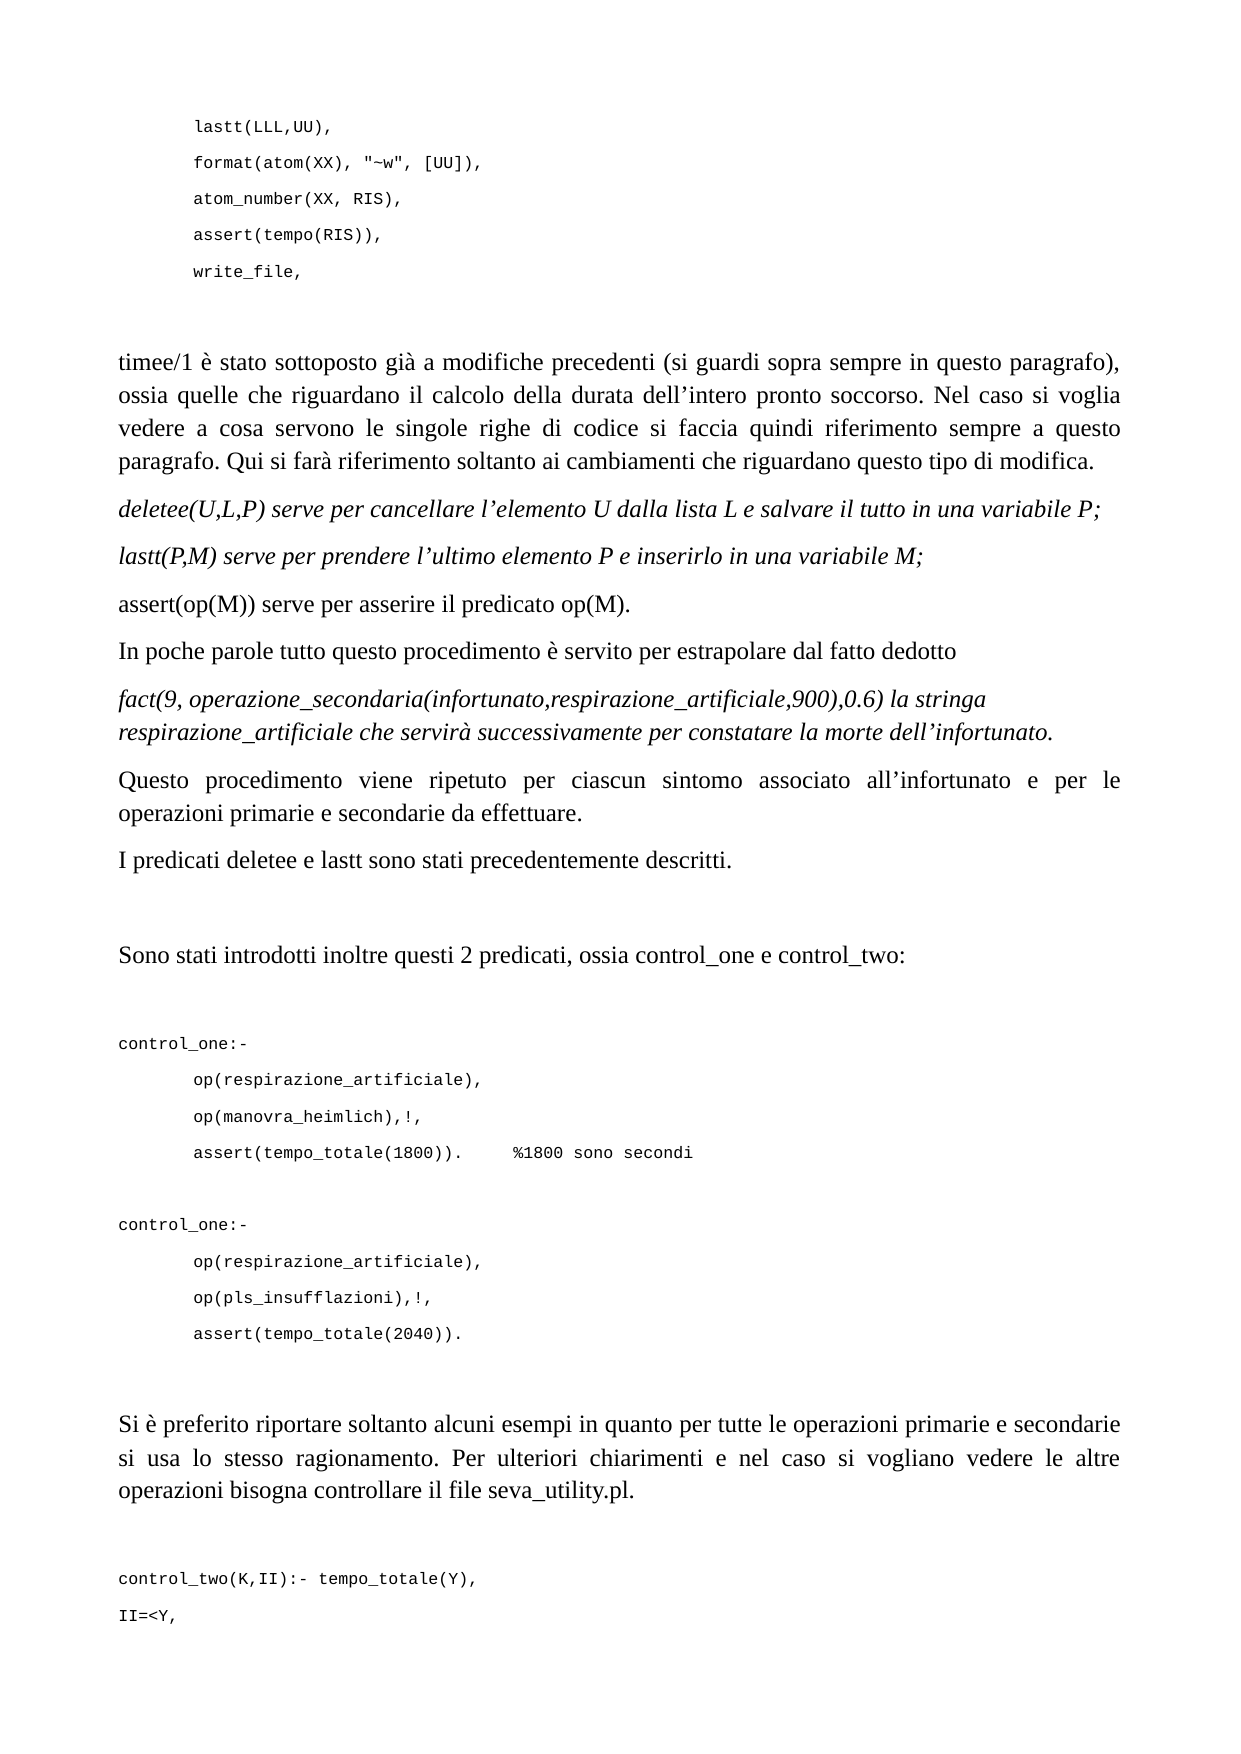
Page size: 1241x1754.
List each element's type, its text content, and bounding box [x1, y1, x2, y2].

text Questo procedimento viene ripetuto per ciascun sintomo associato all’infortunato e per le operazioni primarie e secondarie da effettuare. [118, 765, 1122, 826]
text control_one:- [118, 1217, 1122, 1236]
text op(pls_insufflazioni),!, [118, 1289, 1122, 1308]
text In poche parole tutto questo procedimento è servito per estrapolare dal fatto dedotto [118, 636, 1122, 665]
text fact(9, operazione_secondaria(infortunato,respirazione_artificiale,900),0.6) la stringa respirazione_artificiale che servirà successivamente per constatare la morte dell’infortunato. [118, 684, 1122, 746]
text control_one:- [118, 1036, 1122, 1054]
text atom_number(XX, RIS), [118, 191, 1122, 209]
text assert(tempo(RIS)), [118, 227, 1122, 246]
text assert(op(M)) serve per asserire il predicato op(M). [118, 589, 1122, 618]
text assert(tempo_totale(1800)). %1800 sono secondi [118, 1144, 1122, 1163]
text timee/1 è stato sottoposto già a modifiche precedenti (si guardi sopra sempre in questo paragrafo), ossia quelle che riguardano il calcolo della durata dell’intero pronto soccorso. Nel caso si voglia vedere a cosa servono le singole righe di codice si faccia quindi riferimento sempre a questo paragrafo. Qui si farà riferimento soltanto ai cambiamenti che riguardano questo tipo di modifica. [118, 347, 1122, 475]
text format(atom(XX), "~w", [UU]), [118, 154, 1122, 173]
text assert(tempo_totale(2040)). [118, 1326, 1122, 1344]
text lastt(P,M) serve per prendere l’ultimo elemento P e inserirlo in una variabile M; [118, 541, 1122, 570]
text op(manovra_heimlich),!, [118, 1108, 1122, 1127]
text op(respirazione_artificiale), [118, 1072, 1122, 1091]
text write_file, [118, 263, 1122, 282]
text II=<Y, [118, 1607, 1122, 1626]
text control_two(K,II):- tempo_totale(Y), [118, 1571, 1122, 1590]
text Si è preferito riportare soltanto alcuni esempi in quanto per tutte le operazioni primarie e secondarie si usa lo stesso ragionamento. Per ulteriori chiarimenti e nel caso si vogliano vedere le altre operazioni bisogna controllare il file seva_utility.pl. [118, 1409, 1122, 1504]
text Sono stati introdotti inoltre questi 2 predicati, ossia control_one e control_two: [118, 941, 1122, 969]
text deletee(U,L,P) serve per cancellare l’elemento U dalla lista L e salvare il tutto in una variabile P; [118, 494, 1122, 522]
text op(respirazione_artificiale), [118, 1253, 1122, 1272]
text lastt(LLL,UU), [118, 118, 1122, 137]
text I predicati deletee e lastt sono stati precedentemente descritti. [118, 845, 1122, 874]
